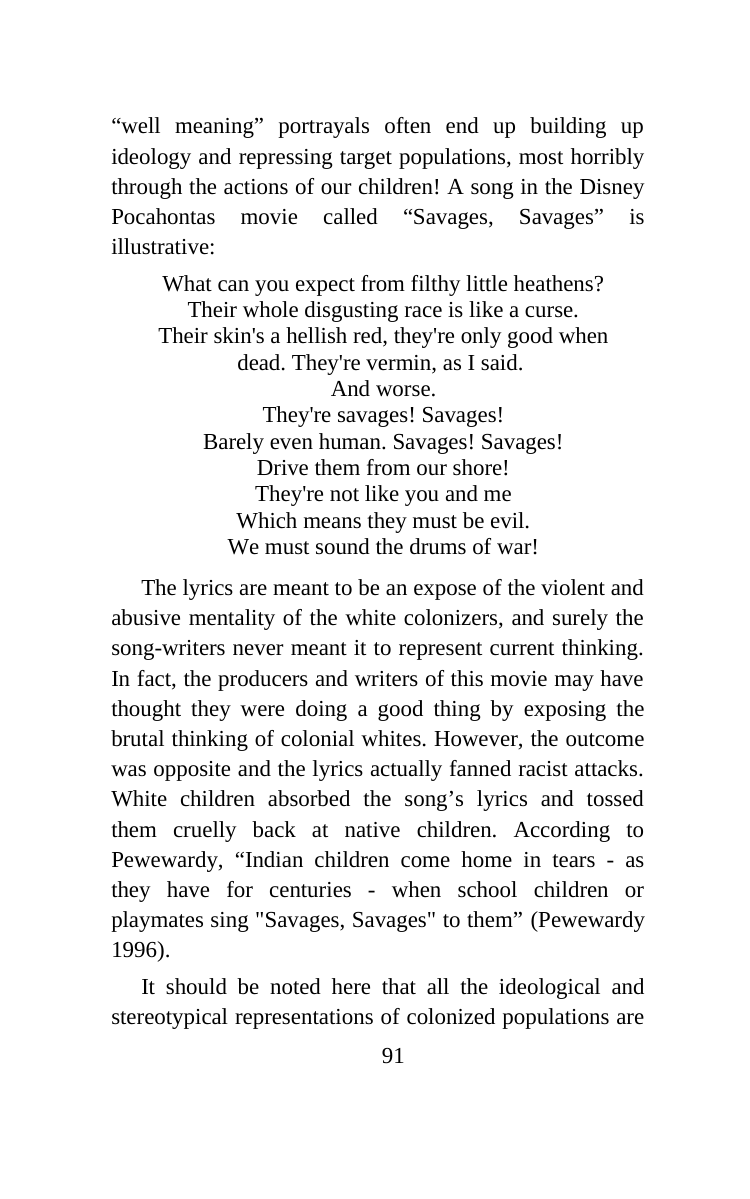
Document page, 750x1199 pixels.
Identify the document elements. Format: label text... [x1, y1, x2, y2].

text What can you expect from filthy little heathens? Their whole disgusting race is like a curse. Their skin's a hellish red, they're only good when dead. They're vermin, as I said. And worse. They're savages! Savages! Barely even human. Savages! Savages! Drive them from our shore! They're not like you and me Which means they must be evil. We must sound the drums of war! [141, 269, 626, 559]
text “well meaning” portrayals often end up building up ideology and repressing target populations, most horribly through the actions of our children! A song in the Disney Pocahontas movie called “Savages, Savages” is illustrative: [111, 112, 645, 260]
text It should be noted here that all the ideological and stereotypical representations of colonized populations are [111, 973, 645, 1029]
text The lyrics are meant to be an expose of the violent and abusive mentality of the white colonizers, and surely the song-writers never meant it to represent current thinking. In fact, the producers and writers of this movie may have thought they were doing a good thing by exposing the brutal thinking of colonial whites. However, the outcome was opposite and the lyrics actually fanned racist attacks. White children absorbed the song’s lyrics and tossed them cruelly back at native children. According to Pewewardy, “Indian children come home in tears - as they have for centuries - when school children or playmates sing "Savages, Savages" to them” (Pewewardy 1996). [111, 574, 645, 963]
